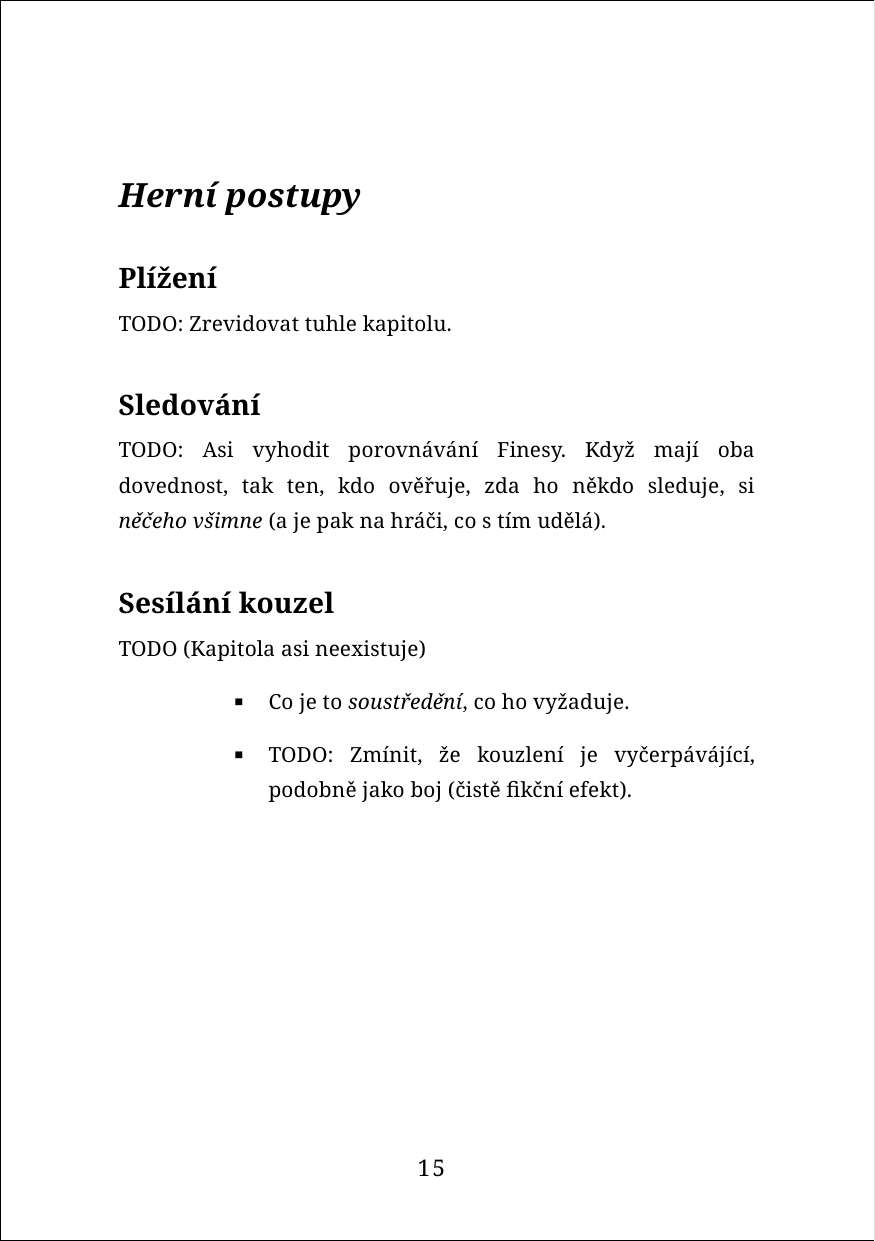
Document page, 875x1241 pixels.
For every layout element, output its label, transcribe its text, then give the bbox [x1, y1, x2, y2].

list TODO: Zmínit, že kouzlení je vyčerpávájící, podobně jako boj (čistě fikční efekt). [231, 740, 756, 804]
subtitle Sesílání kouzel [118, 583, 756, 622]
text TODO: Asi vyhodit porovnávání Finesy. Když mají oba dovednost, tak ten, kdo ověřuje, zda ho někdo sleduje, si něčeho všimne (a je pak na hráči, co s tím udělá). [118, 436, 756, 535]
list Co je to soustředění, co ho vyžaduje. [231, 687, 756, 715]
subtitle Herní postupy [118, 172, 756, 217]
subtitle Sledování [118, 386, 756, 424]
subtitle Plížení [118, 258, 756, 297]
text TODO: Zrevidovat tuhle kapitolu. [118, 309, 756, 337]
text TODO (Kapitola asi neexistuje) [118, 634, 756, 662]
